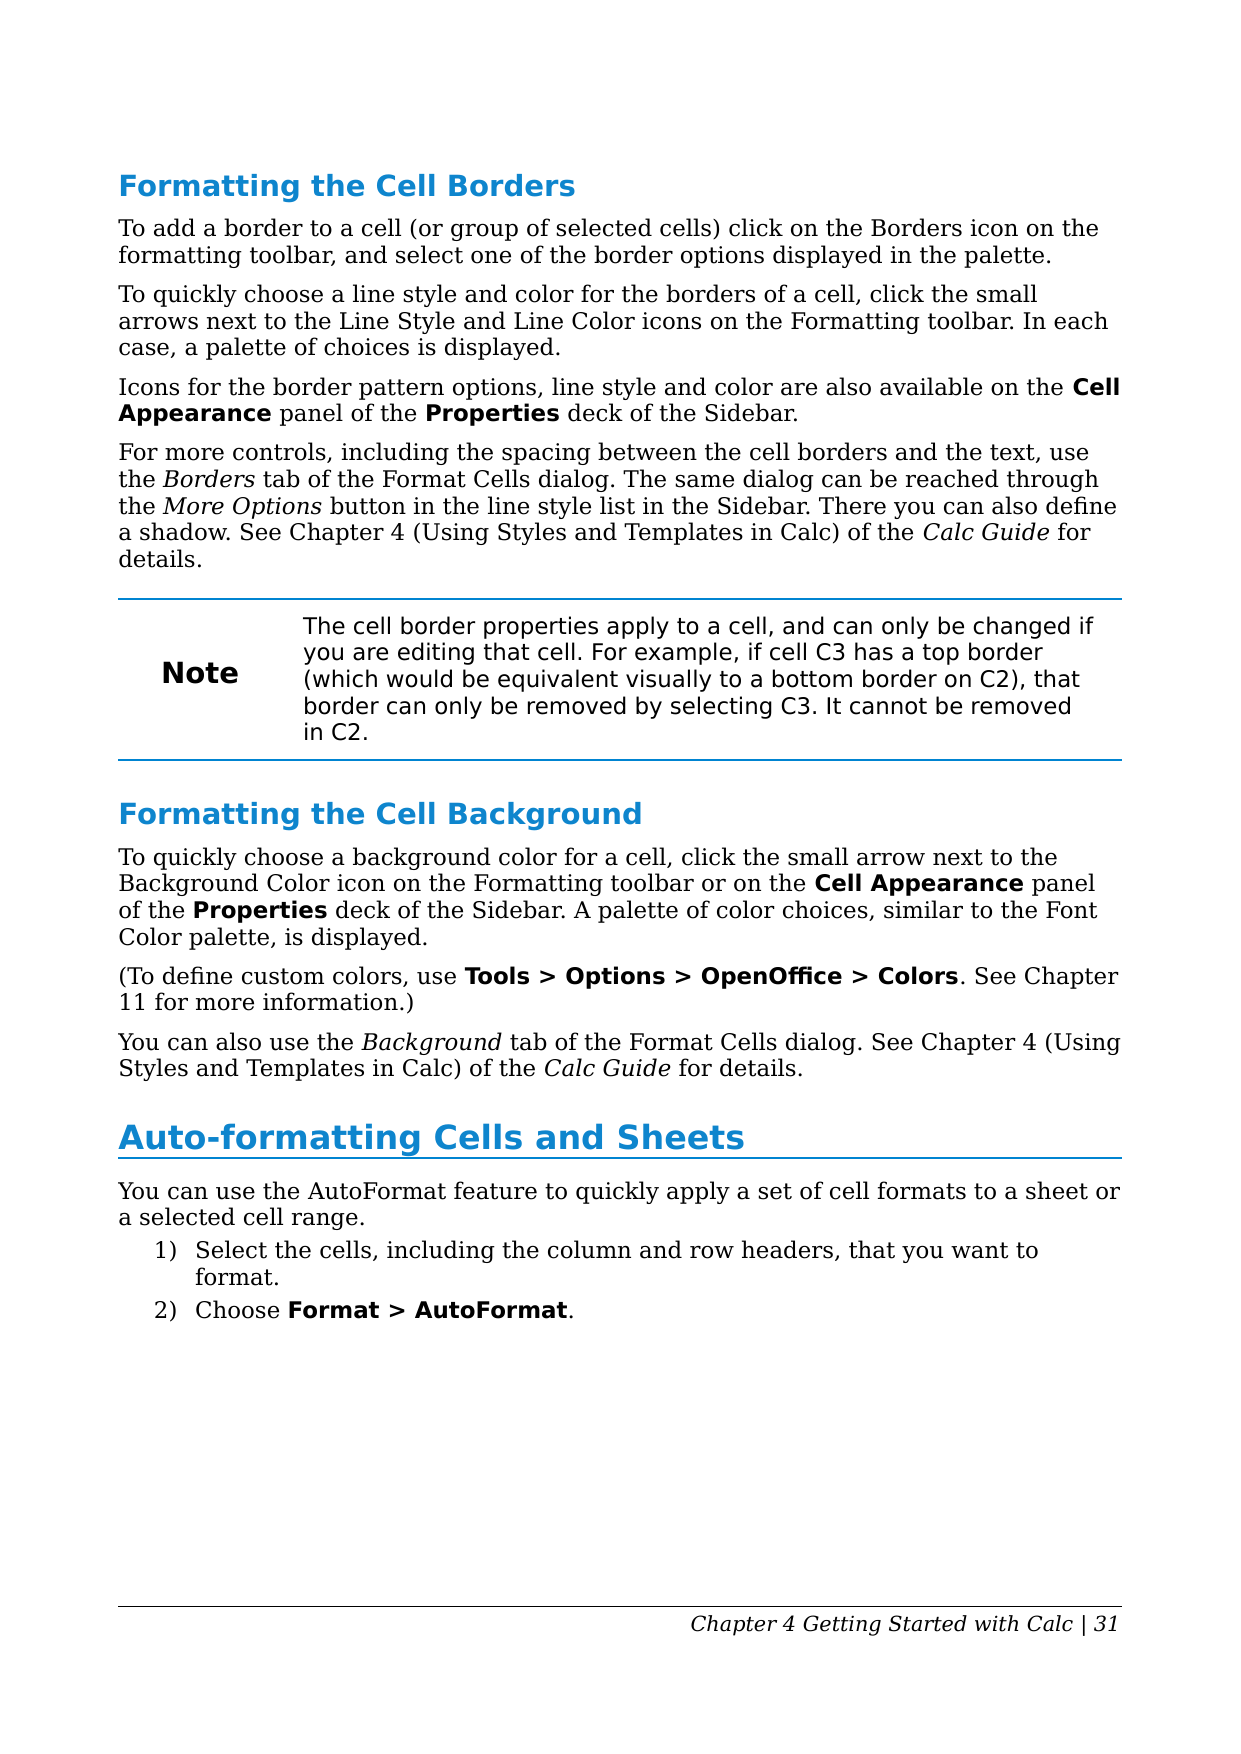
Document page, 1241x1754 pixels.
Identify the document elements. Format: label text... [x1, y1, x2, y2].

subtitle Auto-formatting Cells and Sheets [118, 1118, 1122, 1157]
list You can use the AutoFormat feature to quickly apply a set of cell formats to a sheet or a selected cell range. [118, 1178, 1122, 1231]
table_header Note [118, 600, 281, 759]
text You can also use the Background tab of the Format Cells dialog. See Chapter 4 (Using Styles and Templates in Calc) of the Calc Guide for details. [118, 1029, 1122, 1082]
table_header The cell border properties apply to a cell, and can only be changed if you are editing that cell. For example, if cell C3 has a top border (which would be equivalent visually to a bottom border on C2), that border can only be removed by selecting C3. It cannot be removed in C2. [281, 600, 1122, 759]
text (To define custom colors, use Tools > Options > OpenOffice > Colors. See Chapter 11 for more information.) [118, 963, 1122, 1016]
subtitle Formatting the Cell Borders [118, 169, 1122, 203]
text To add a border to a cell (or group of selected cells) click on the Borders icon on the formatting toolbar, and select one of the border options displayed in the palette. [118, 215, 1122, 269]
text To quickly choose a line style and color for the borders of a cell, click the small arrows next to the Line Style and Line Color icons on the Formatting toolbar. In each case, a palette of choices is displayed. [118, 281, 1122, 361]
subtitle Formatting the Cell Background [118, 797, 1122, 831]
text Icons for the border pattern options, line style and color are also available on the Cell Appearance panel of the Properties deck of the Sidebar. [118, 374, 1122, 427]
text For more controls, including the spacing between the cell borders and the text, use the Borders tab of the Format Cells dialog. The same dialog can be reached through the More Options button in the line style list in the Sidebar. There you can also define a shadow. See Chapter 4 (Using Styles and Templates in Calc) of the Calc Guide for details. [118, 439, 1122, 573]
text To quickly choose a background color for a cell, click the small arrow next to the Background Color icon on the Formatting toolbar or on the Cell Appearance panel of the Properties deck of the Sidebar. A palette of color choices, similar to the Font Color palette, is displayed. [118, 844, 1122, 950]
list Choose Format > AutoFormat. [177, 1297, 1122, 1324]
list Select the cells, including the column and row headers, that you want to format. [177, 1238, 1122, 1291]
